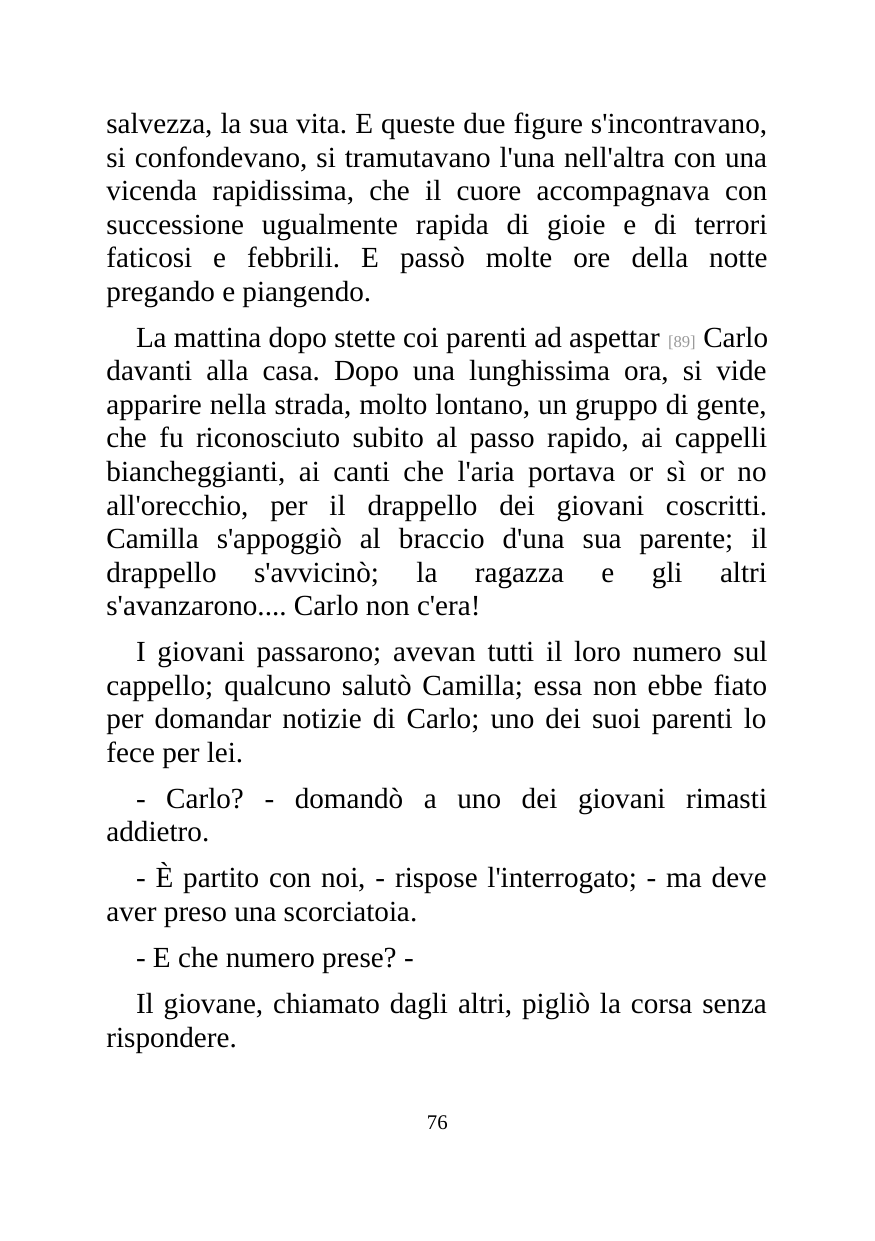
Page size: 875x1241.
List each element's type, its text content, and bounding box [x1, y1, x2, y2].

text - È partito con noi, - rispose l'interrogato; - ma deve aver preso una scorciatoia. [106, 861, 768, 928]
text salvezza, la sua vita. E queste due figure s'incontravano, si confondevano, si tramutavano l'una nell'altra con una vicenda rapidissima, che il cuore accompagnava con successione ugualmente rapida di gioie e di terrori faticosi e febbrili. E passò molte ore della notte pregando e piangendo. [106, 106, 768, 307]
text - E che numero prese? - [106, 940, 768, 974]
text - Carlo? - domandò a uno dei giovani rimasti addietro. [106, 781, 768, 848]
text I giovani passarono; avevan tutti il loro numero sul cappello; qualcuno salutò Camilla; essa non ebbe fiato per domandar notizie di Carlo; uno dei suoi parenti lo fece per lei. [106, 634, 768, 768]
text La mattina dopo stette coi parenti ad aspettar [89] Carlo davanti alla casa. Dopo una lunghissima ora, si vide apparire nella strada, molto lontano, un gruppo di gente, che fu riconosciuto subito al passo rapido, ai cappelli biancheggianti, ai canti che l'aria portava or sì or no all'orecchio, per il drappello dei giovani coscritti. Camilla s'appoggiò al braccio d'una sua parente; il drappello s'avvicinò; la ragazza e gli altri s'avanzarono.... Carlo non c'era! [106, 320, 768, 622]
text Il giovane, chiamato dagli altri, pigliò la corsa senza rispondere. [106, 986, 768, 1053]
